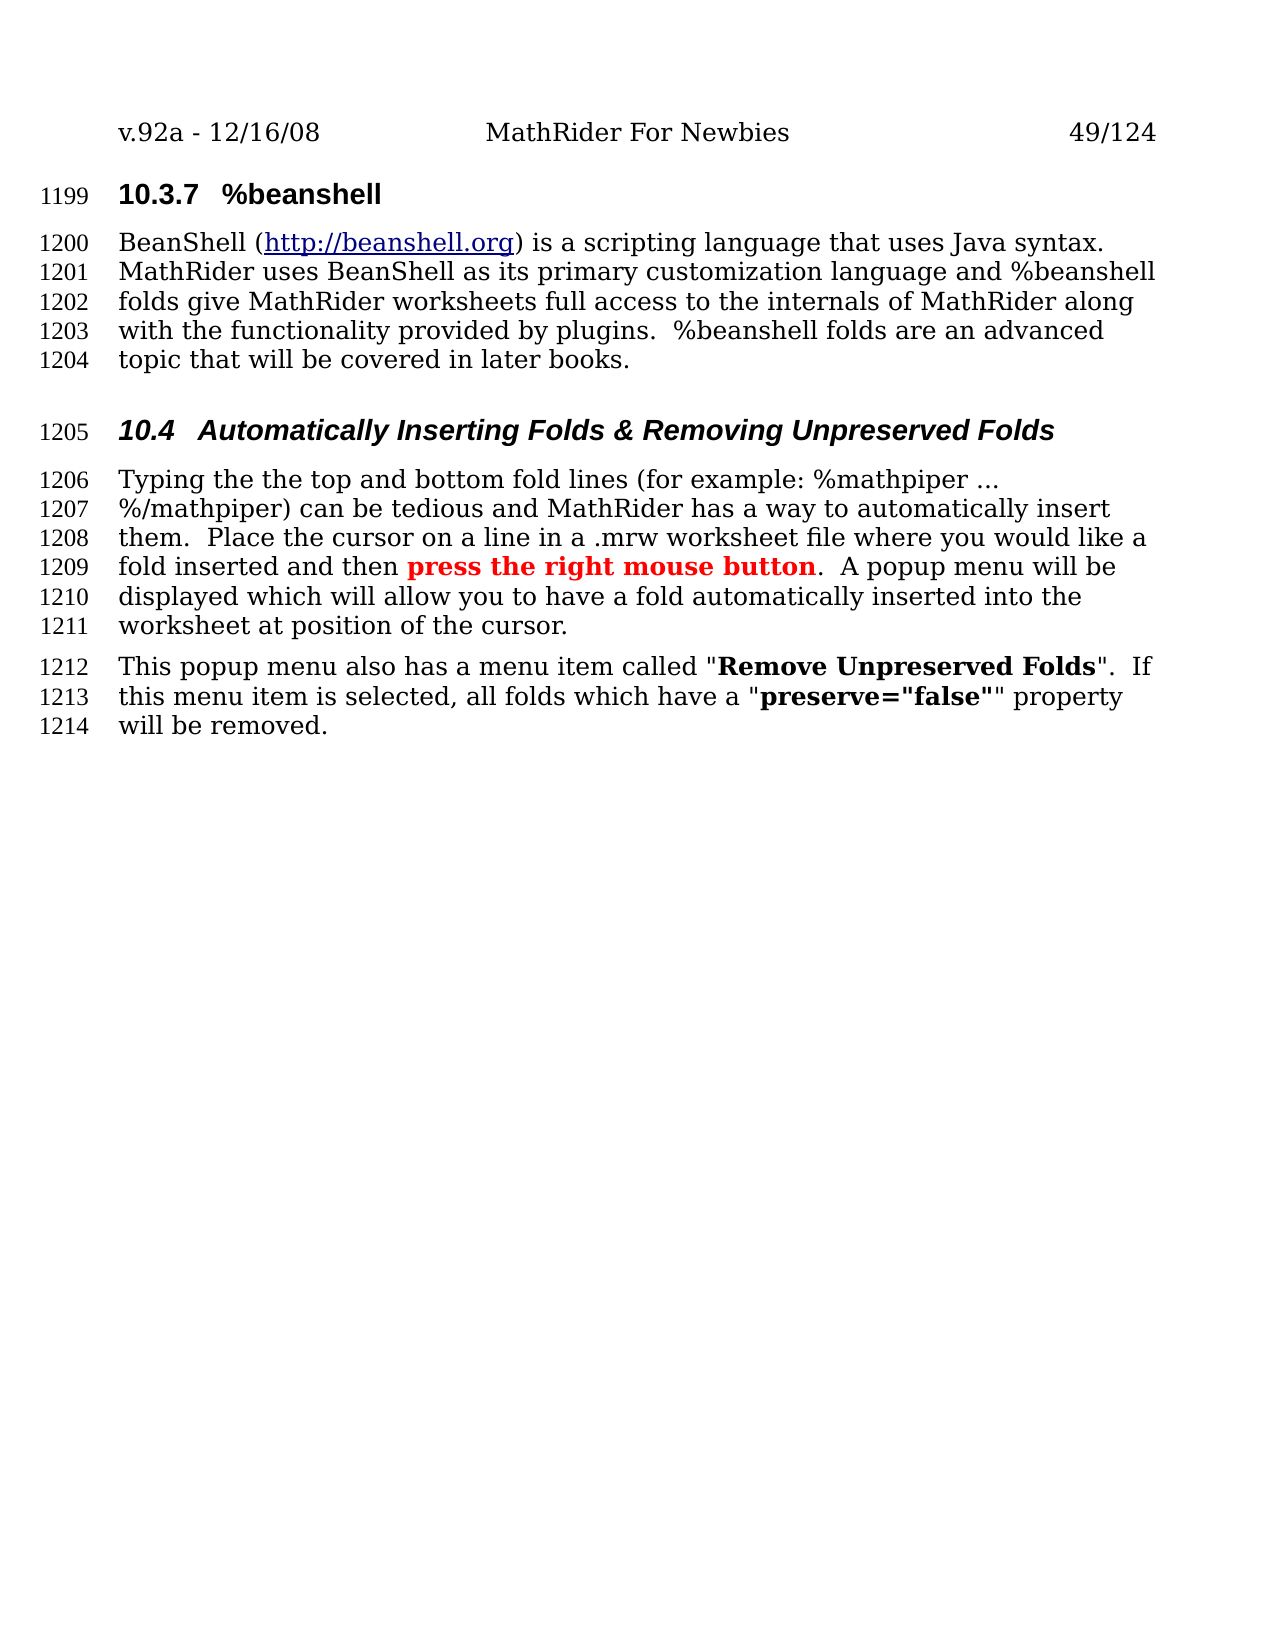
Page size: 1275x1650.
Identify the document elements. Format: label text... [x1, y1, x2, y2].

subtitle Automatically Inserting Folds & Removing Unpreserved Folds [118, 413, 1157, 447]
text Typing the the top and bottom fold lines (for example: %mathpiper ... %/mathpiper) can be tedious and MathRider has a way to automatically insert them. Place the cursor on a line in a .mrw worksheet file where you would like a fold inserted and then press the right mouse button. A popup menu will be displayed which will allow you to have a fold automatically inserted into the worksheet at position of the cursor. [118, 465, 1157, 640]
text BeanShell (http://beanshell.org) is a scripting language that uses Java syntax. MathRider uses BeanShell as its primary customization language and %beanshell folds give MathRider worksheets full access to the internals of MathRider along with the functionality provided by plugins. %beanshell folds are an advanced topic that will be covered in later books. [118, 228, 1157, 374]
subtitle %beanshell [118, 177, 1157, 210]
text This popup menu also has a menu item called "Remove Unpreserved Folds". If this menu item is selected, all folds which have a "preserve="false"" property will be removed. [118, 652, 1157, 740]
